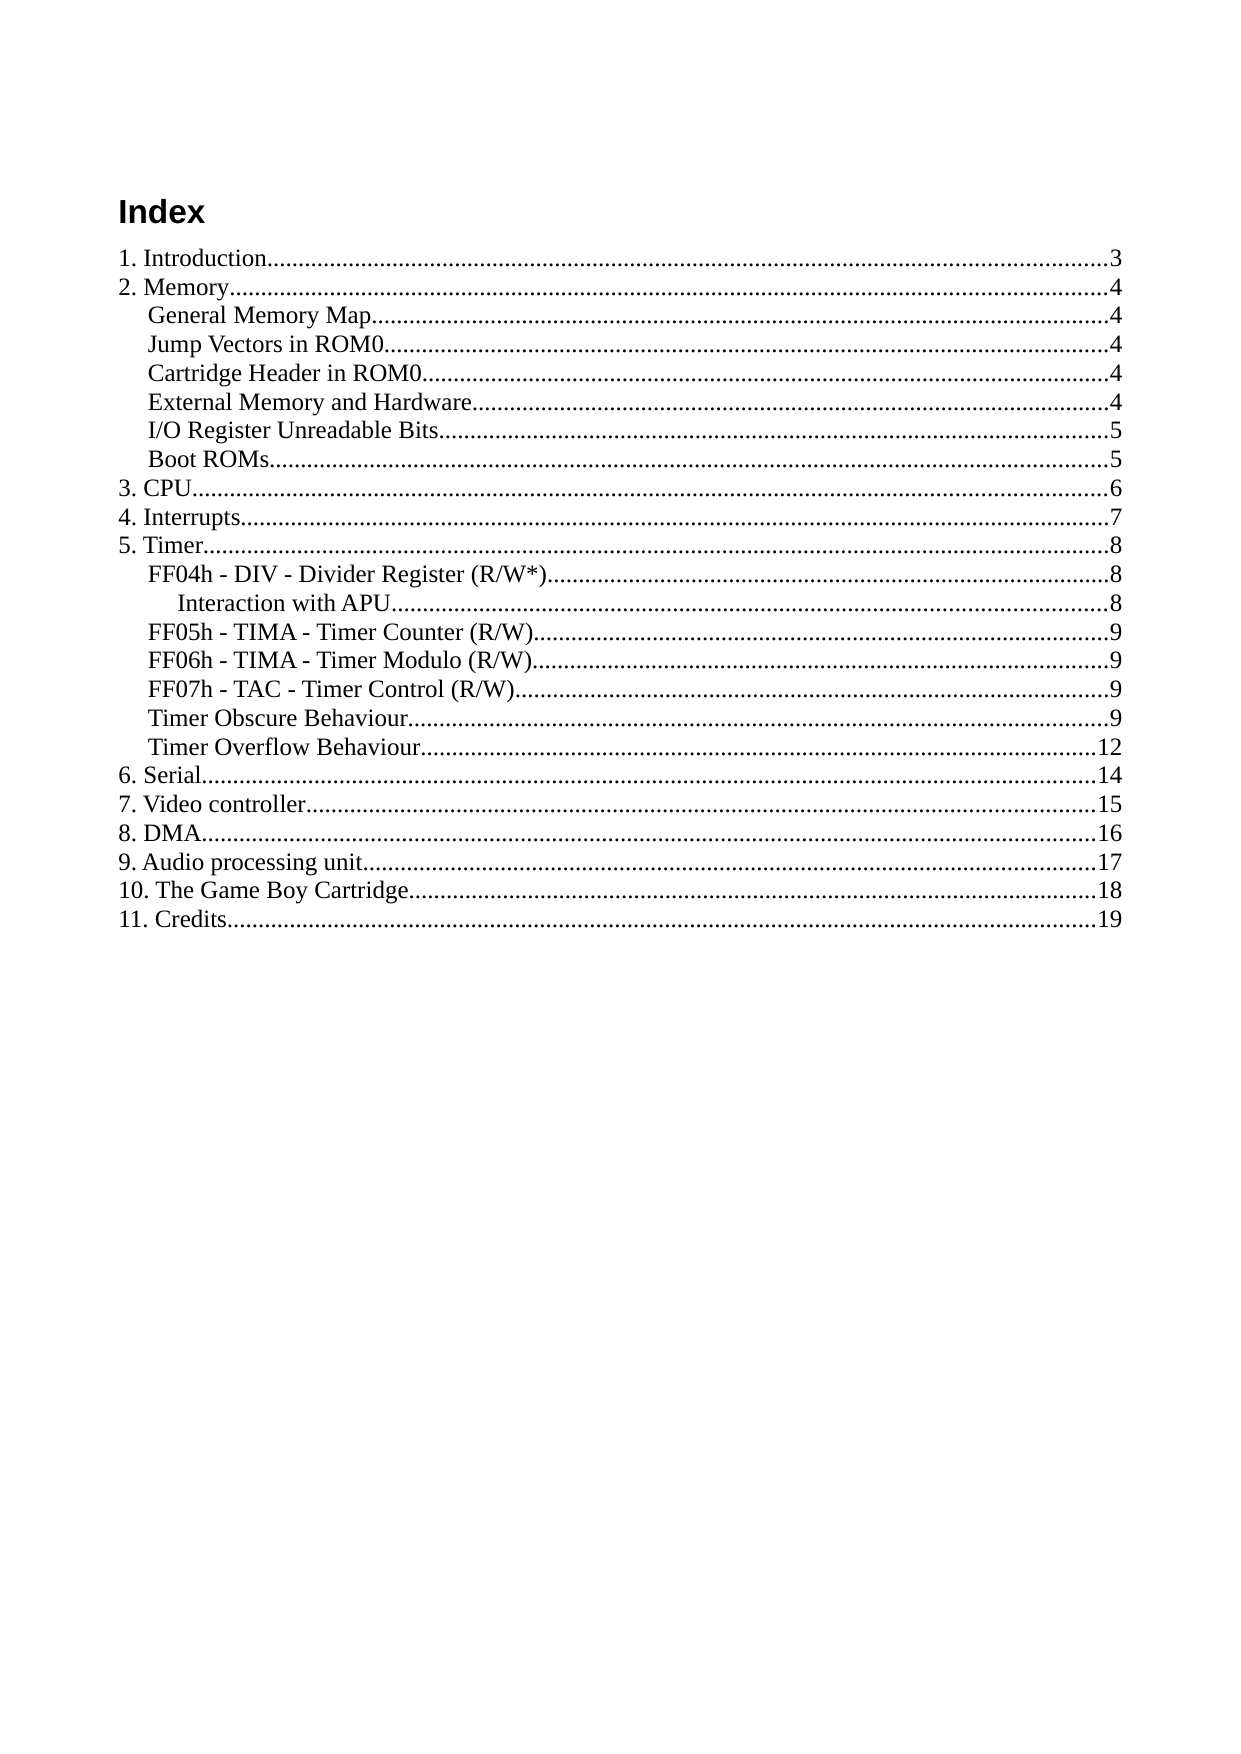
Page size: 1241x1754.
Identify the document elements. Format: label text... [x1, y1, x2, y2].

text 8. DMA 16 [118, 818, 1122, 847]
text 9. Audio processing unit 17 [118, 847, 1122, 876]
text 2. Memory 4 [118, 272, 1122, 301]
text FF07h - TAC - Timer Control (R/W) 9 [148, 674, 1122, 703]
text FF06h - TIMA - Timer Modulo (R/W) 9 [148, 646, 1122, 674]
text External Memory and Hardware 4 [148, 387, 1122, 416]
text Cartridge Header in ROM0 4 [148, 358, 1122, 387]
text FF05h - TIMA - Timer Counter (R/W) 9 [148, 617, 1122, 646]
text Timer Overflow Behaviour 12 [148, 732, 1122, 761]
subtitle Index [118, 192, 1122, 231]
text 10. The Game Boy Cartridge 18 [118, 876, 1122, 904]
text 1. Introduction 3 [118, 243, 1122, 272]
text 3. CPU 6 [118, 473, 1122, 502]
text Jump Vectors in ROM0 4 [148, 329, 1122, 358]
text I/O Register Unreadable Bits 5 [148, 416, 1122, 444]
text Boot ROMs 5 [148, 444, 1122, 473]
text Timer Obscure Behaviour 9 [148, 703, 1122, 732]
text 4. Interrupts 7 [118, 502, 1122, 531]
text 7. Video controller 15 [118, 789, 1122, 818]
text 11. Credits 19 [118, 904, 1122, 933]
text Interaction with APU 8 [177, 588, 1122, 617]
text 6. Serial 14 [118, 761, 1122, 789]
text 5. Timer 8 [118, 531, 1122, 559]
text FF04h - DIV - Divider Register (R/W*) 8 [148, 559, 1122, 588]
text General Memory Map 4 [148, 301, 1122, 329]
